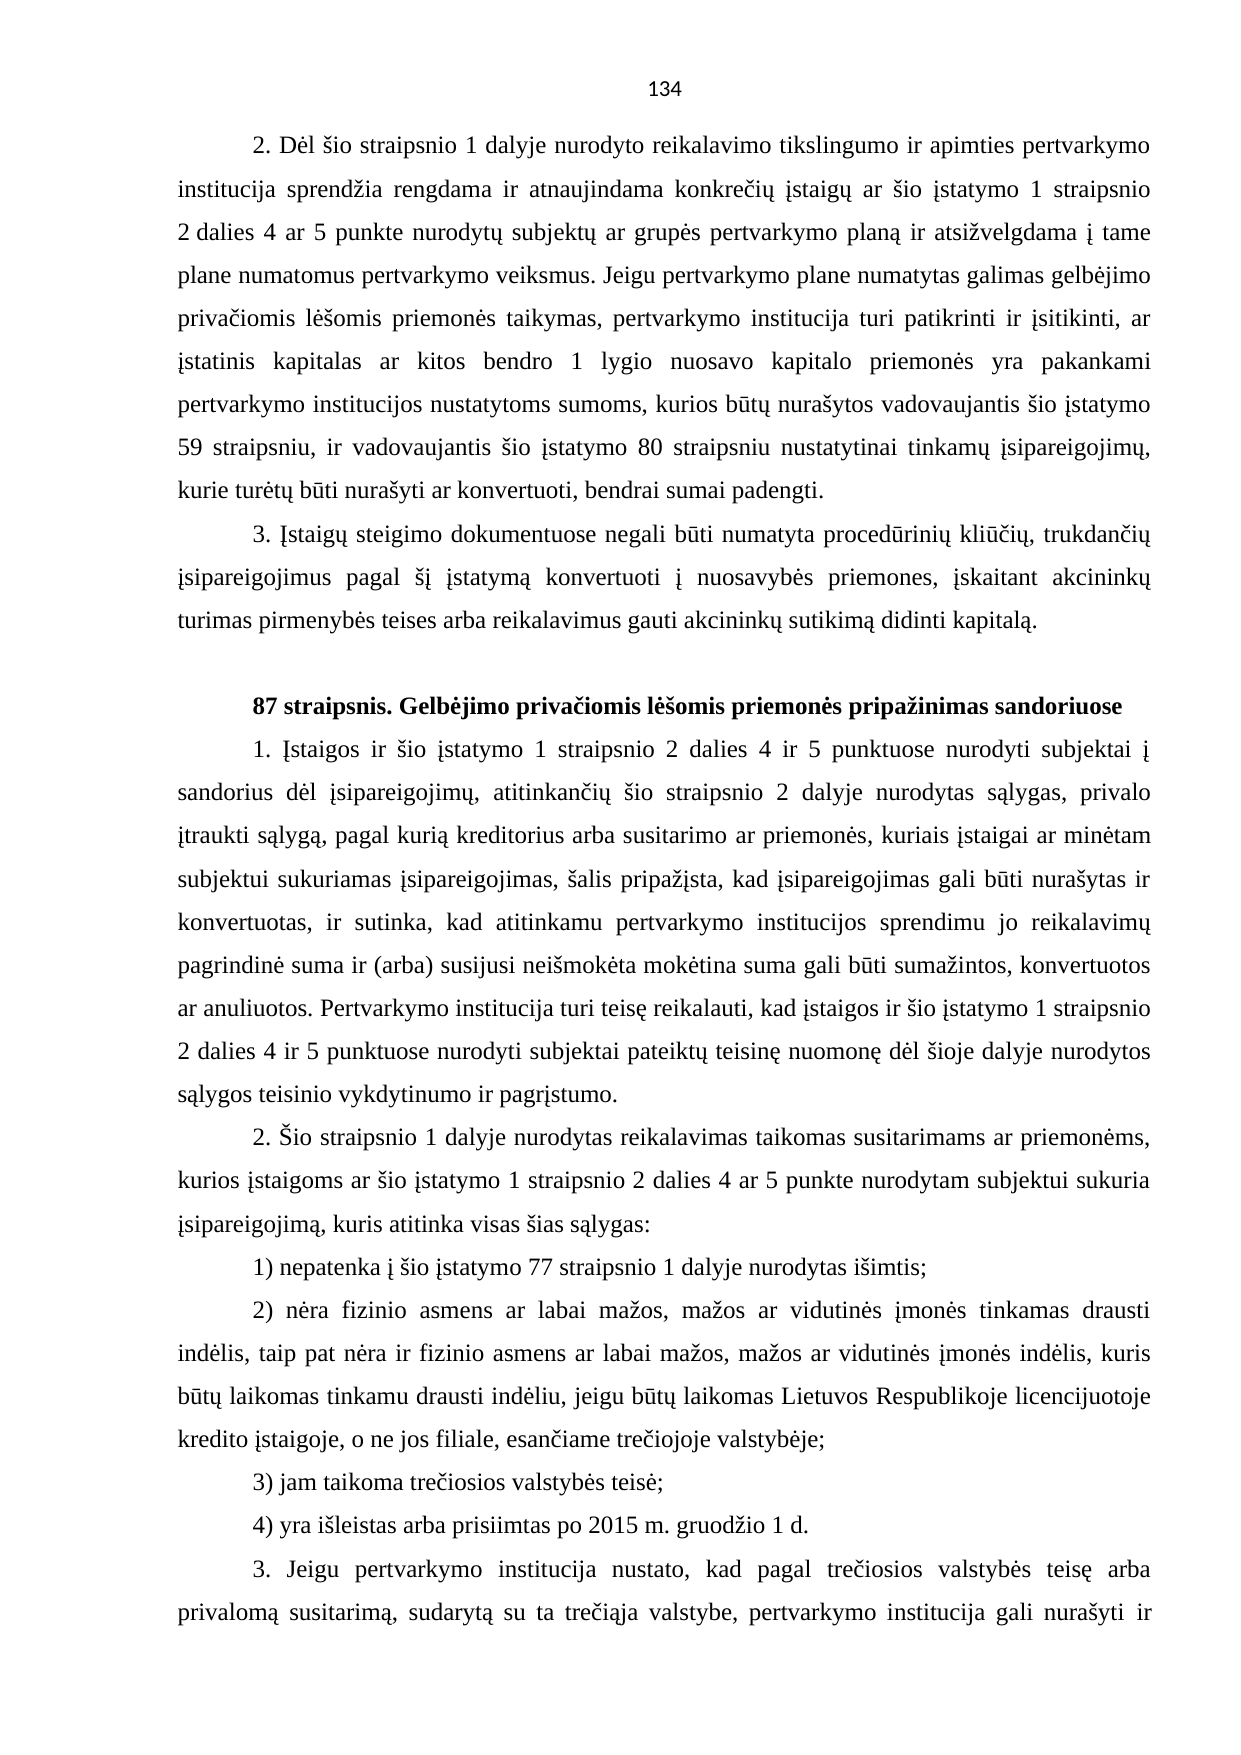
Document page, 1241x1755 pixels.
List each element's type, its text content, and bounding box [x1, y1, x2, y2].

text 2. Šio straipsnio 1 dalyje nurodytas reikalavimas taikomas susitarimams ar priemonėms, kurios įstaigoms ar šio įstatymo 1 straipsnio 2 dalies 4 ar 5 punkte nurodytam subjektui sukuria įsipareigojimą, kuris atitinka visas šias sąlygas: [177, 1122, 1152, 1237]
text 2. Dėl šio straipsnio 1 dalyje nurodyto reikalavimo tikslingumo ir apimties pertvarkymo institucija sprendžia rengdama ir atnaujindama konkrečių įstaigų ar šio įstatymo 1 straipsnio 2 dalies 4 ar 5 punkte nurodytų subjektų ar grupės pertvarkymo planą ir atsižvelgdama į tame plane numatomus pertvarkymo veiksmus. Jeigu pertvarkymo plane numatytas galimas gelbėjimo privačiomis lėšomis priemonės taikymas, pertvarkymo institucija turi patikrinti ir įsitikinti, ar įstatinis kapitalas ar kitos bendro 1 lygio nuosavo kapitalo priemonės yra pakankami pertvarkymo institucijos nustatytoms sumoms, kurios būtų nurašytos vadovaujantis šio įstatymo 59 straipsniu, ir vadovaujantis šio įstatymo 80 straipsniu nustatytinai tinkamų įsipareigojimų, kurie turėtų būti nurašyti ar konvertuoti, bendrai sumai padengti. [177, 131, 1152, 504]
text 87 straipsnis. Gelbėjimo privačiomis lėšomis priemonės pripažinimas sandoriuose [177, 691, 1152, 720]
text 2) nėra fizinio asmens ar labai mažos, mažos ar vidutinės įmonės tinkamas drausti indėlis, taip pat nėra ir fizinio asmens ar labai mažos, mažos ar vidutinės įmonės indėlis, kuris būtų laikomas tinkamu drausti indėliu, jeigu būtų laikomas Lietuvos Respublikoje licencijuotoje kredito įstaigoje, o ne jos filiale, esančiame trečiojoje valstybėje; [177, 1295, 1152, 1453]
text 3. Įstaigų steigimo dokumentuose negali būti numatyta procedūrinių kliūčių, trukdančių įsipareigojimus pagal šį įstatymą konvertuoti į nuosavybės priemones, įskaitant akcininkų turimas pirmenybės teises arba reikalavimus gauti akcininkų sutikimą didinti kapitalą. [177, 519, 1152, 634]
text 1. Įstaigos ir šio įstatymo 1 straipsnio 2 dalies 4 ir 5 punktuose nurodyti subjektai į sandorius dėl įsipareigojimų, atitinkančių šio straipsnio 2 dalyje nurodytas sąlygas, privalo įtraukti sąlygą, pagal kurią kreditorius arba susitarimo ar priemonės, kuriais įstaigai ar minėtam subjektui sukuriamas įsipareigojimas, šalis pripažįsta, kad įsipareigojimas gali būti nurašytas ir konvertuotas, ir sutinka, kad atitinkamu pertvarkymo institucijos sprendimu jo reikalavimų pagrindinė suma ir (arba) susijusi neišmokėta mokėtina suma gali būti sumažintos, konvertuotos ar anuliuotos. Pertvarkymo institucija turi teisę reikalauti, kad įstaigos ir šio įstatymo 1 straipsnio 2 dalies 4 ir 5 punktuose nurodyti subjektai pateiktų teisinę nuomonę dėl šioje dalyje nurodytos sąlygos teisinio vykdytinumo ir pagrįstumo. [177, 734, 1152, 1108]
text 1) nepatenka į šio įstatymo 77 straipsnio 1 dalyje nurodytas išimtis; [177, 1252, 1152, 1281]
text 3) jam taikoma trečiosios valstybės teisė; [177, 1467, 1152, 1496]
text 4) yra išleistas arba prisiimtas po 2015 m. gruodžio 1 d. [177, 1511, 1152, 1539]
text 3. Jeigu pertvarkymo institucija nustato, kad pagal trečiosios valstybės teisę arba privalomą susitarimą, sudarytą su ta trečiąja valstybe, pertvarkymo institucija gali nurašyti ir [177, 1554, 1152, 1626]
